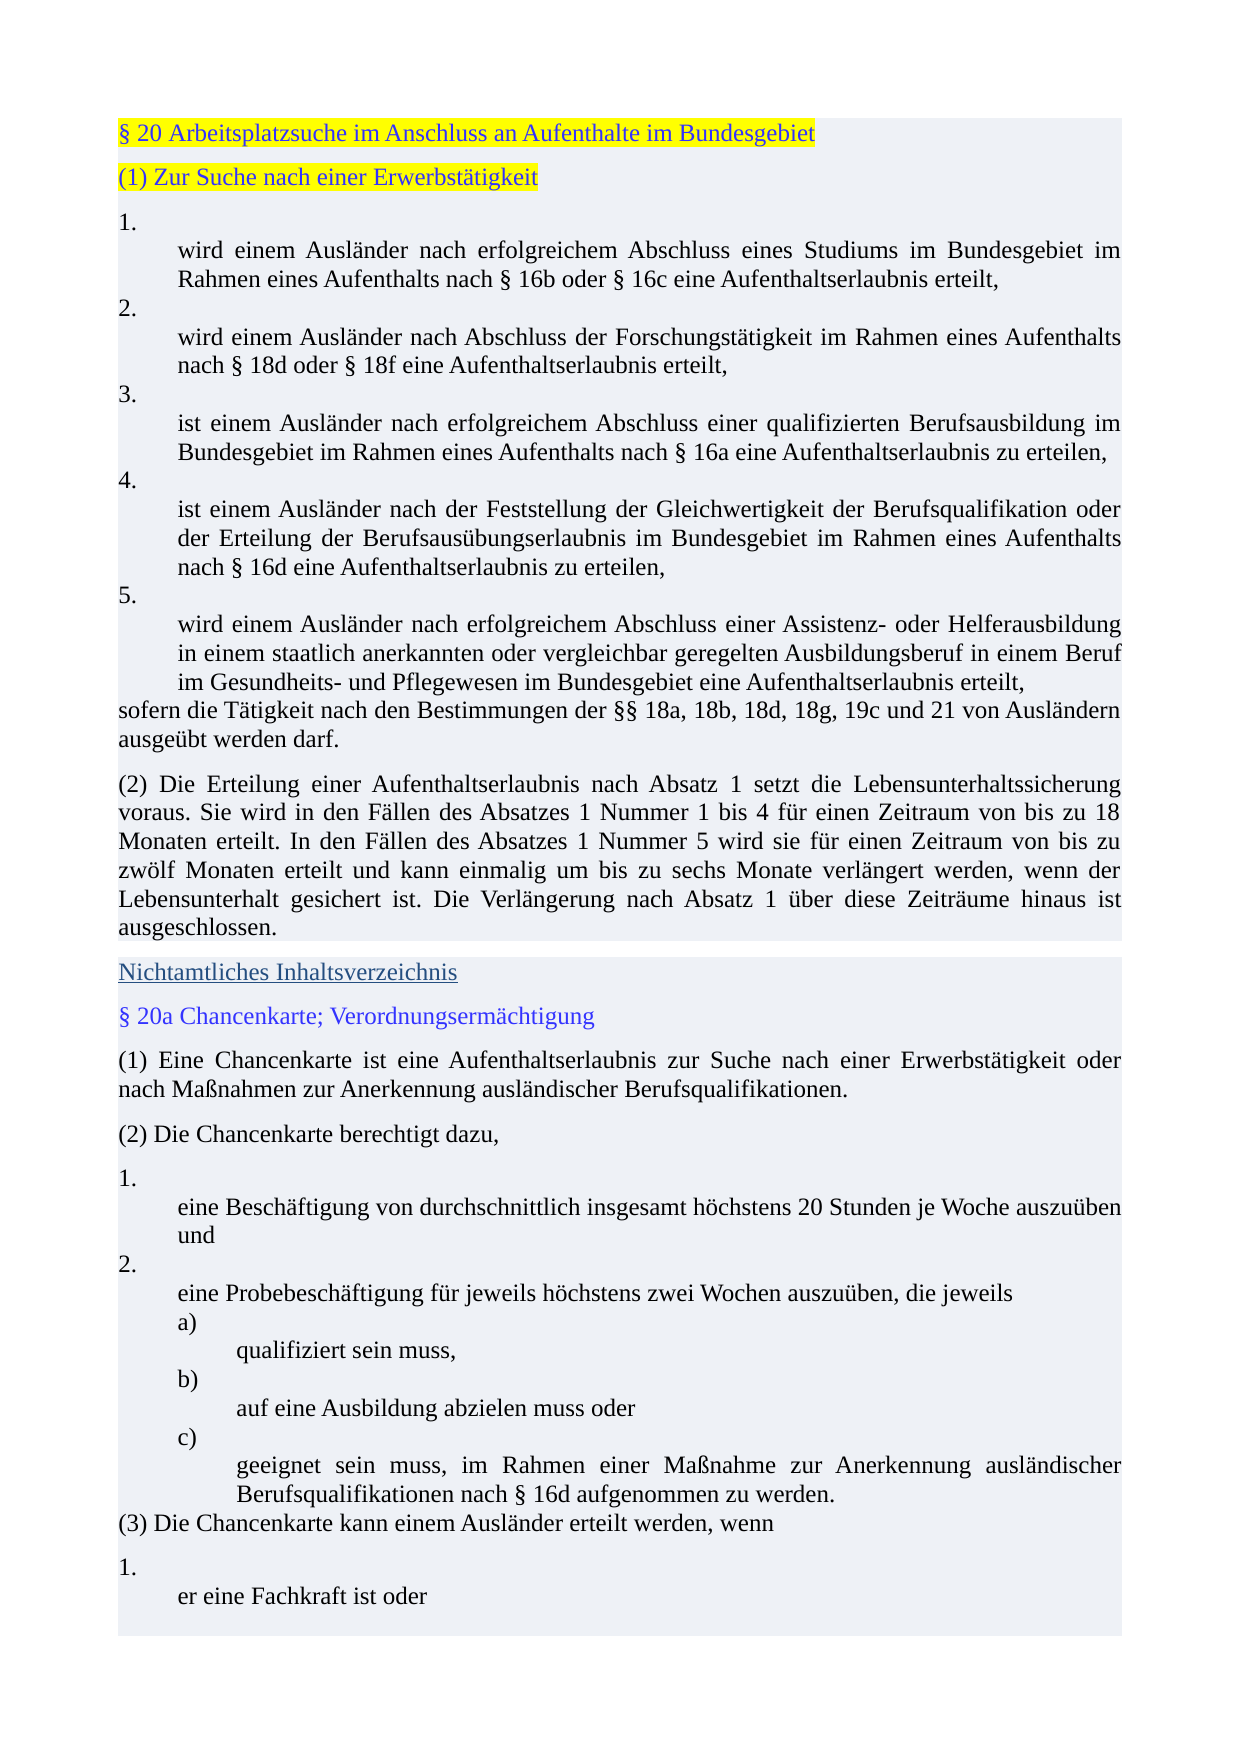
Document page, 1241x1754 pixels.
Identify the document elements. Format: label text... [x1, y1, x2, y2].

text Nichtamtliches Inhaltsverzeichnis [118, 957, 1122, 986]
subtitle 5. [118, 581, 1122, 609]
text sofern die Tätigkeit nach den Bestimmungen der §§ 18a, 18b, 18d, 18g, 19c und 21 von Ausländern ausgeübt werden darf. [118, 696, 1122, 753]
list wird einem Ausländer nach erfolgreichem Abschluss eines Studiums im Bundesgebiet im Rahmen eines Aufenthalts nach § 16b oder § 16c eine Aufenthaltserlaubnis erteilt, [177, 236, 1122, 293]
text (3) Die Chancenkarte kann einem Ausländer erteilt werden, wenn [118, 1508, 1122, 1537]
subtitle 1. [118, 1552, 1122, 1581]
text (2) Die Erteilung einer Aufenthaltserlaubnis nach Absatz 1 setzt die Lebensunterhaltssicherung voraus. Sie wird in den Fällen des Absatzes 1 Nummer 1 bis 4 für einen Zeitraum von bis zu 18 Monaten erteilt. In den Fällen des Absatzes 1 Nummer 5 wird sie für einen Zeitraum von bis zu zwölf Monaten erteilt und kann einmalig um bis zu sechs Monate verlängert werden, wenn der Lebensunterhalt gesichert ist. Die Verlängerung nach Absatz 1 über diese Zeiträume hinaus ist ausgeschlossen. [118, 769, 1122, 941]
subtitle 1. [118, 1163, 1122, 1192]
text (1) Zur Suche nach einer Erwerbstätigkeit [118, 162, 1122, 191]
list auf eine Ausbildung abzielen muss oder [236, 1393, 1122, 1422]
subtitle 4. [118, 466, 1122, 494]
subtitle § 20 Arbeitsplatzsuche im Anschluss an Aufenthalte im Bundesgebiet [118, 118, 1122, 147]
list er eine Fachkraft ist oder [177, 1581, 1122, 1610]
list eine Beschäftigung von durchschnittlich insgesamt höchstens 20 Stunden je Woche auszuüben und [177, 1192, 1122, 1249]
text (1) Eine Chancenkarte ist eine Aufenthaltserlaubnis zur Suche nach einer Erwerbstätigkeit oder nach Maßnahmen zur Anerkennung ausländischer Berufsqualifikationen. [118, 1046, 1122, 1103]
subtitle 1. [118, 207, 1122, 236]
text (2) Die Chancenkarte berechtigt dazu, [118, 1119, 1122, 1147]
subtitle b) [177, 1364, 1122, 1393]
subtitle c) [177, 1422, 1122, 1451]
subtitle 3. [118, 379, 1122, 408]
subtitle 2. [118, 293, 1122, 322]
subtitle § 20a Chancenkarte; Verordnungsermächtigung [118, 1001, 1122, 1030]
list ist einem Ausländer nach der Feststellung der Gleichwertigkeit der Berufsqualifikation oder der Erteilung der Berufsausübungserlaubnis im Bundesgebiet im Rahmen eines Aufenthalts nach § 16d eine Aufenthaltserlaubnis zu erteilen, [177, 494, 1122, 581]
subtitle 2. [118, 1249, 1122, 1278]
list wird einem Ausländer nach erfolgreichem Abschluss einer Assistenz- oder Helferausbildung in einem staatlich anerkannten oder vergleichbar geregelten Ausbildungsberuf in einem Beruf im Gesundheits- und Pflegewesen im Bundesgebiet eine Aufenthaltserlaubnis erteilt, [177, 609, 1122, 696]
list ist einem Ausländer nach erfolgreichem Abschluss einer qualifizierten Berufsausbildung im Bundesgebiet im Rahmen eines Aufenthalts nach § 16a eine Aufenthaltserlaubnis zu erteilen, [177, 408, 1122, 466]
list wird einem Ausländer nach Abschluss der Forschungstätigkeit im Rahmen eines Aufenthalts nach § 18d oder § 18f eine Aufenthaltserlaubnis erteilt, [177, 322, 1122, 379]
subtitle a) [177, 1307, 1122, 1336]
list geeignet sein muss, im Rahmen einer Maßnahme zur Anerkennung ausländischer Berufsqualifikationen nach § 16d aufgenommen zu werden. [236, 1451, 1122, 1508]
list qualifiziert sein muss, [236, 1336, 1122, 1364]
list eine Probebeschäftigung für jeweils höchstens zwei Wochen auszuüben, die jeweils [177, 1278, 1122, 1307]
